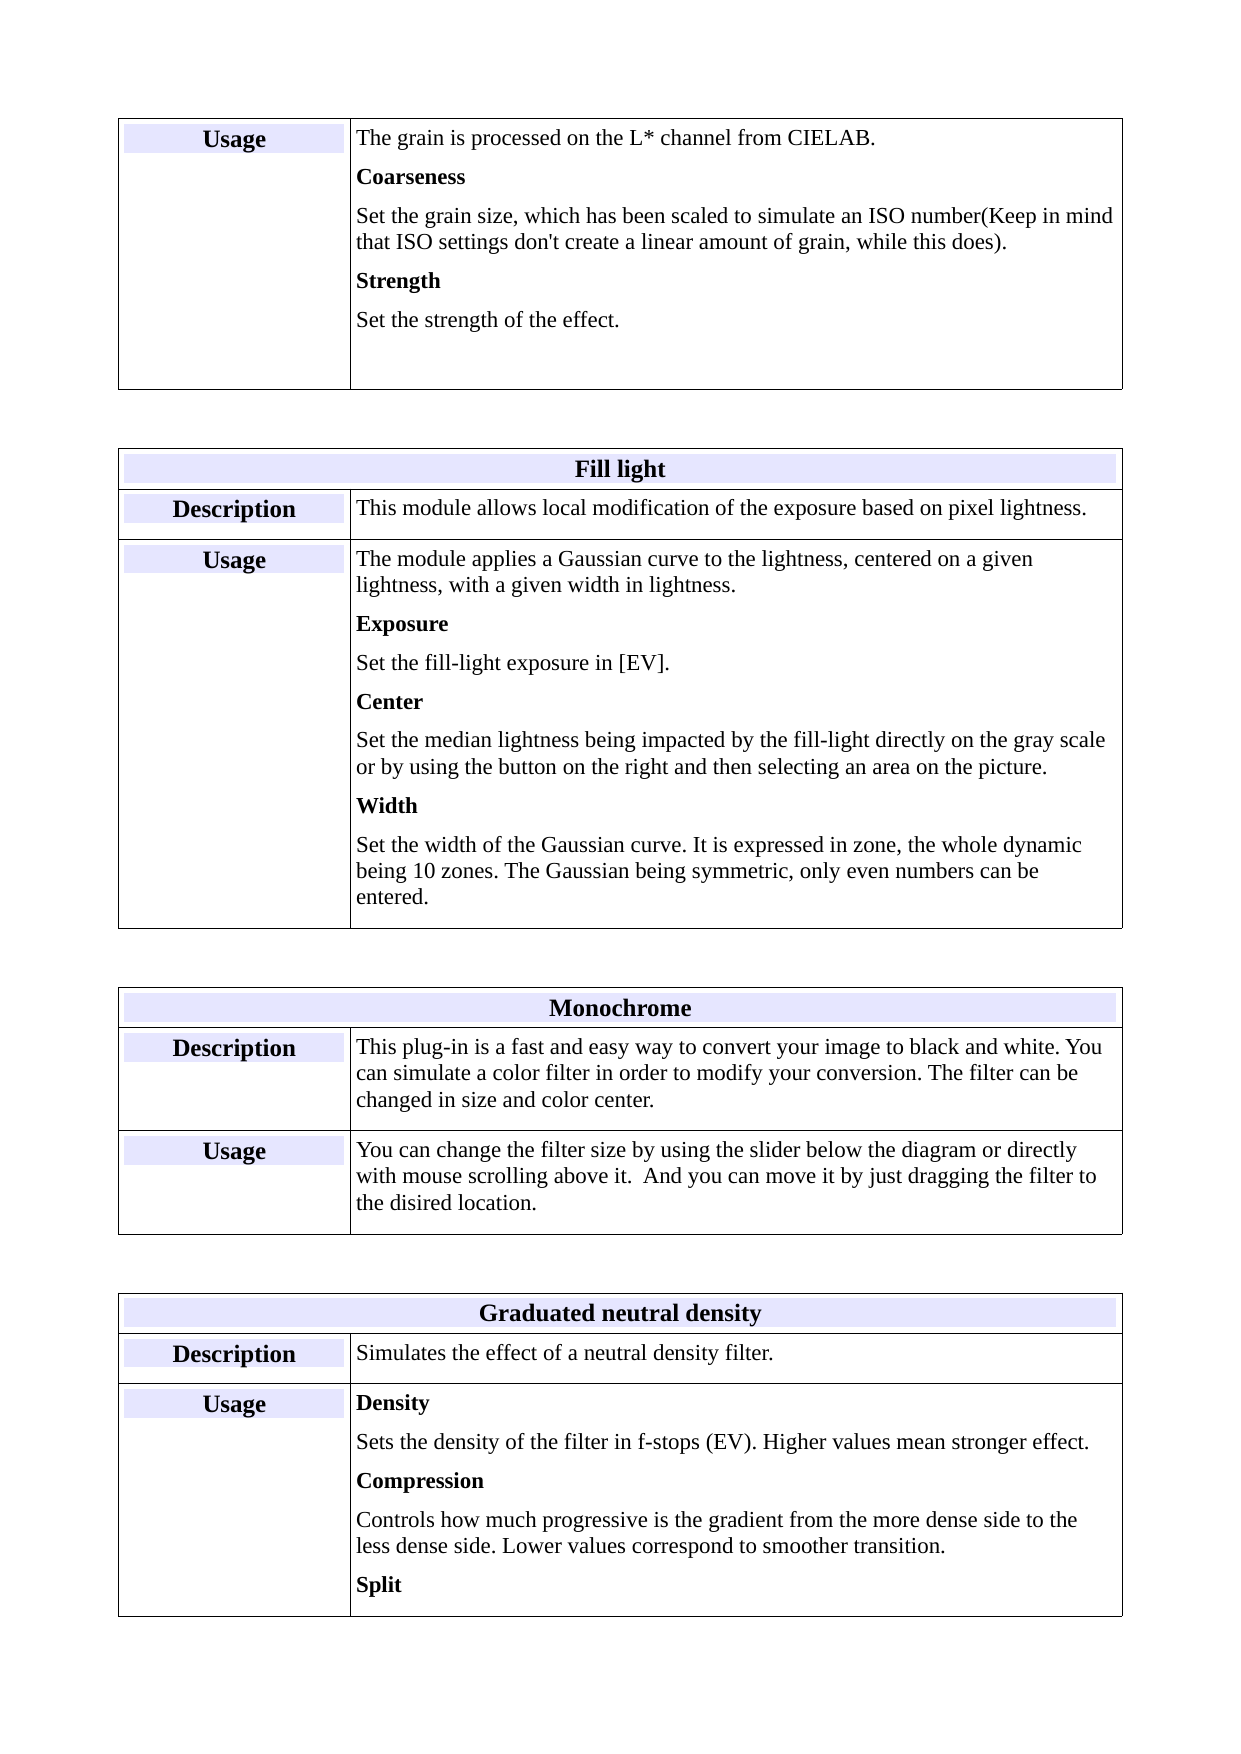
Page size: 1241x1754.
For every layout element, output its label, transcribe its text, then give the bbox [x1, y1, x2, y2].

table_cell This module allows local modification of the exposure based on pixel lightness. [351, 490, 1122, 539]
table_cell Description [119, 1028, 350, 1130]
table_cell The module applies a Gaussian curve to the lightness, centered on a given lightness, with a given width in lightness. Exposure Set the fill-light exposure in [EV]. Center Set the median lightness being impacted by the fill-light directly on the gray scale or by using the button on the right and then selecting an area on the picture. Width Set the width of the Gaussian curve. It is expressed in zone, the whole dynamic being 10 zones. The Gaussian being symmetric, only even numbers can be entered. [351, 540, 1122, 928]
table_cell Usage [119, 119, 350, 389]
table_cell Simulates the effect of a neutral density filter. [351, 1334, 1122, 1383]
table_header Fill light [119, 449, 1122, 488]
table_header Graduated neutral density [119, 1294, 1122, 1333]
table_header Monochrome [119, 988, 1122, 1027]
table_cell The grain is processed on the L* channel from CIELAB. Coarseness Set the grain size, which has been scaled to simulate an ISO number(Keep in mind that ISO settings don't create a linear amount of grain, while this does). Strength Set the strength of the effect. [351, 119, 1122, 389]
table_cell Density Sets the density of the filter in f-stops (EV). Higher values mean stronger effect. Compression Controls how much progressive is the gradient from the more dense side to the less dense side. Lower values correspond to smoother transition. Split [351, 1384, 1122, 1616]
table_cell Usage [119, 1131, 350, 1233]
table_cell You can change the filter size by using the slider below the diagram or directly with mouse scrolling above it. And you can move it by just dragging the filter to the disired location. [351, 1131, 1122, 1233]
table_cell Usage [119, 1384, 350, 1616]
table_cell Usage [119, 540, 350, 928]
table_cell This plug-in is a fast and easy way to convert your image to black and white. You can simulate a color filter in order to modify your conversion. The filter can be changed in size and color center. [351, 1028, 1122, 1130]
table_cell Description [119, 1334, 350, 1383]
table_cell Description [119, 490, 350, 539]
